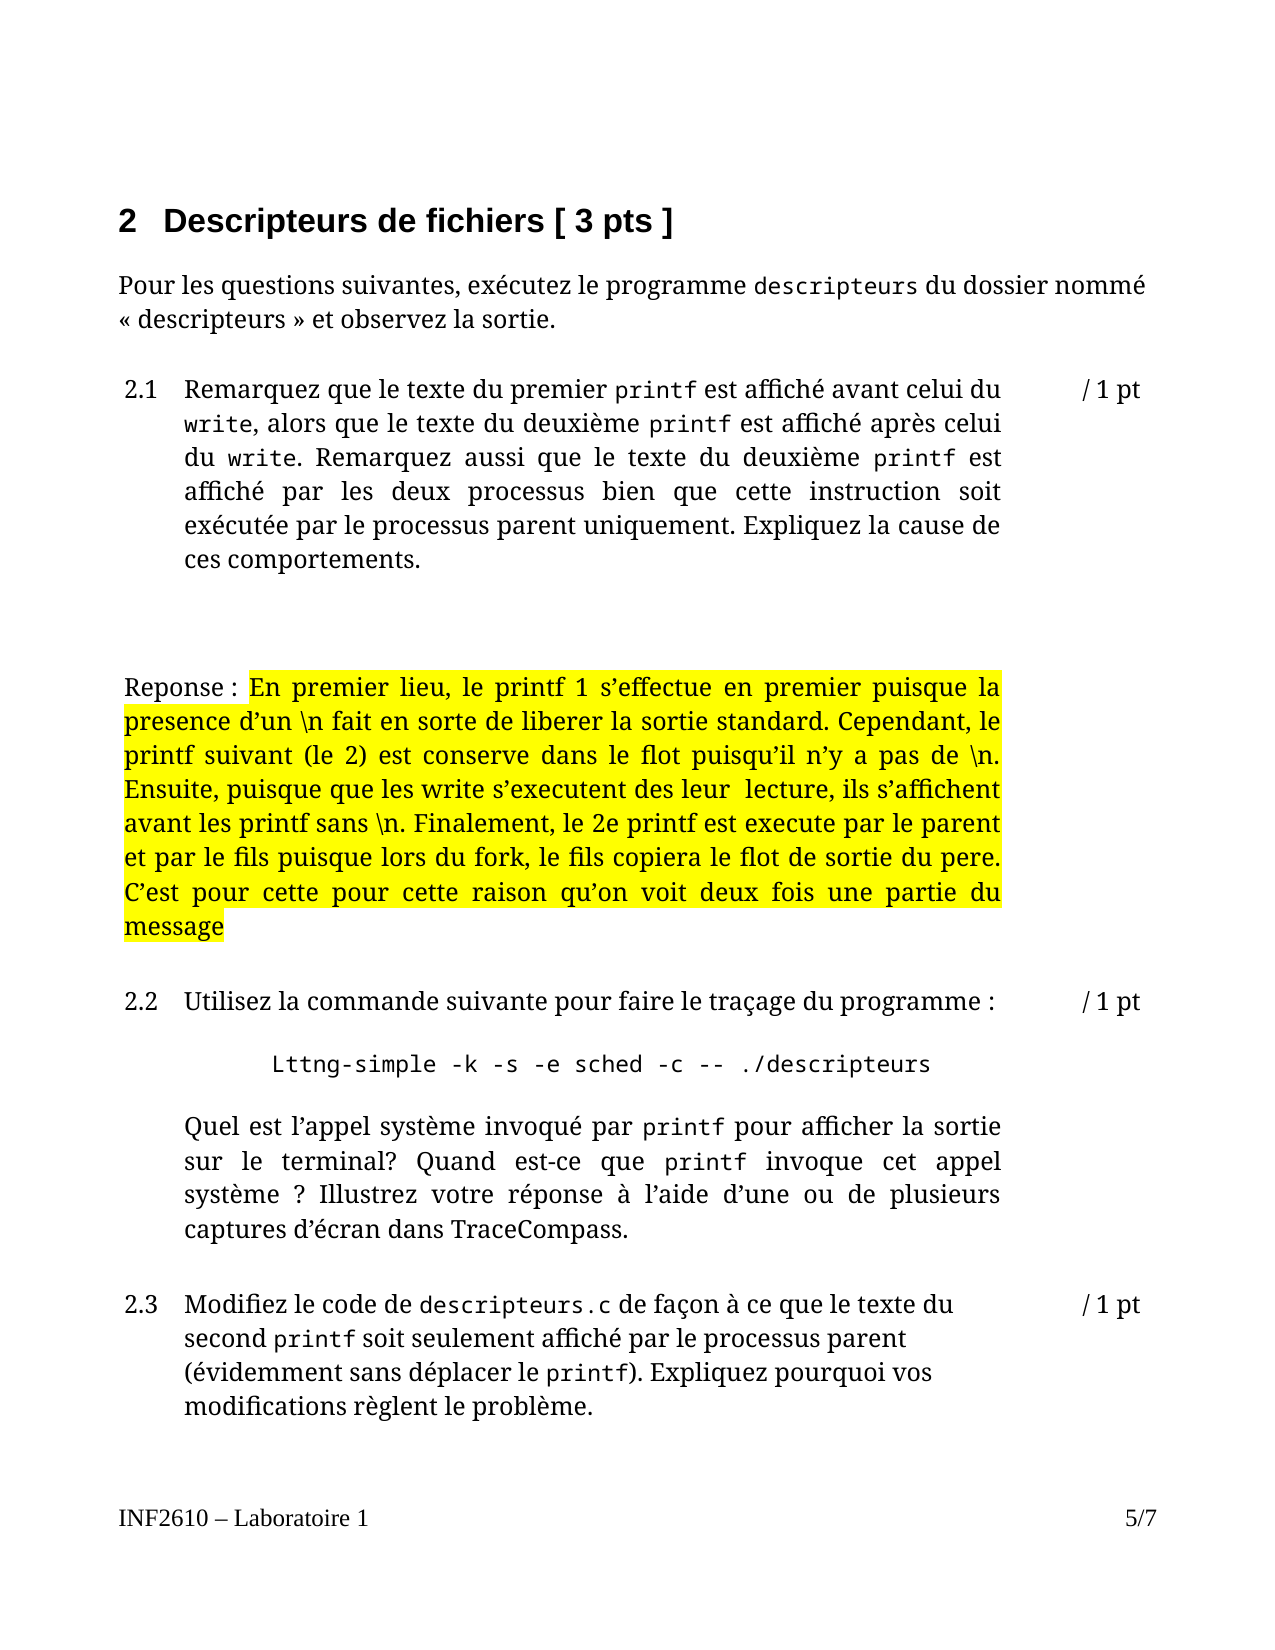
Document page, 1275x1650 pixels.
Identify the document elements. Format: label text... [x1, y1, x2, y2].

table_cell / 1 pt [1077, 1266, 1157, 1444]
table_cell Modifiez le code de descripteurs.c de façon à ce que le texte du second printf soit seulement affiché par le processus parent (évidemment sans déplacer le printf). Expliquez pourquoi vos modifications règlent le problème. [118, 1266, 1007, 1444]
table_cell [1008, 963, 1077, 1266]
table_header / 1 pt [1077, 351, 1157, 963]
text Pour les questions suivantes, exécutez le programme descripteurs du dossier nommé « descripteurs » et observez la sortie. [118, 267, 1157, 336]
table_header [1008, 351, 1077, 963]
subtitle Descripteurs de fichiers [ 3 pts ] [118, 201, 1157, 240]
table_cell / 1 pt [1077, 963, 1157, 1266]
table_cell [1008, 1266, 1077, 1444]
table_header Remarquez que le texte du premier printf est affiché avant celui du write, alors que le texte du deuxième printf est affiché après celui du write. Remarquez aussi que le texte du deuxième printf est affiché par les deux processus bien que cette instruction soit exécutée par le processus parent uniquement. Expliquez la cause de ces comportements. Reponse : En premier lieu, le printf 1 s’effectue en premier puisque la presence d’un \n fait en sorte de liberer la sortie standard. Cependant, le printf suivant (le 2) est conserve dans le flot puisqu’il n’y a pas de \n. Ensuite, puisque que les write s’executent des leur lecture, ils s’affichent avant les printf sans \n. Finalement, le 2e printf est execute par le parent et par le fils puisque lors du fork, le fils copiera le flot de sortie du pere. C’est pour cette pour cette raison qu’on voit deux fois une partie du message [118, 351, 1007, 963]
table_cell Utilisez la commande suivante pour faire le traçage du programme : Lttng-simple -k -s -e sched -c -- ./descripteurs Quel est l’appel système invoqué par printf pour afficher la sortie sur le terminal? Quand est-ce que printf invoque cet appel système ? Illustrez votre réponse à l’aide d’une ou de plusieurs captures d’écran dans TraceCompass. [118, 963, 1007, 1266]
